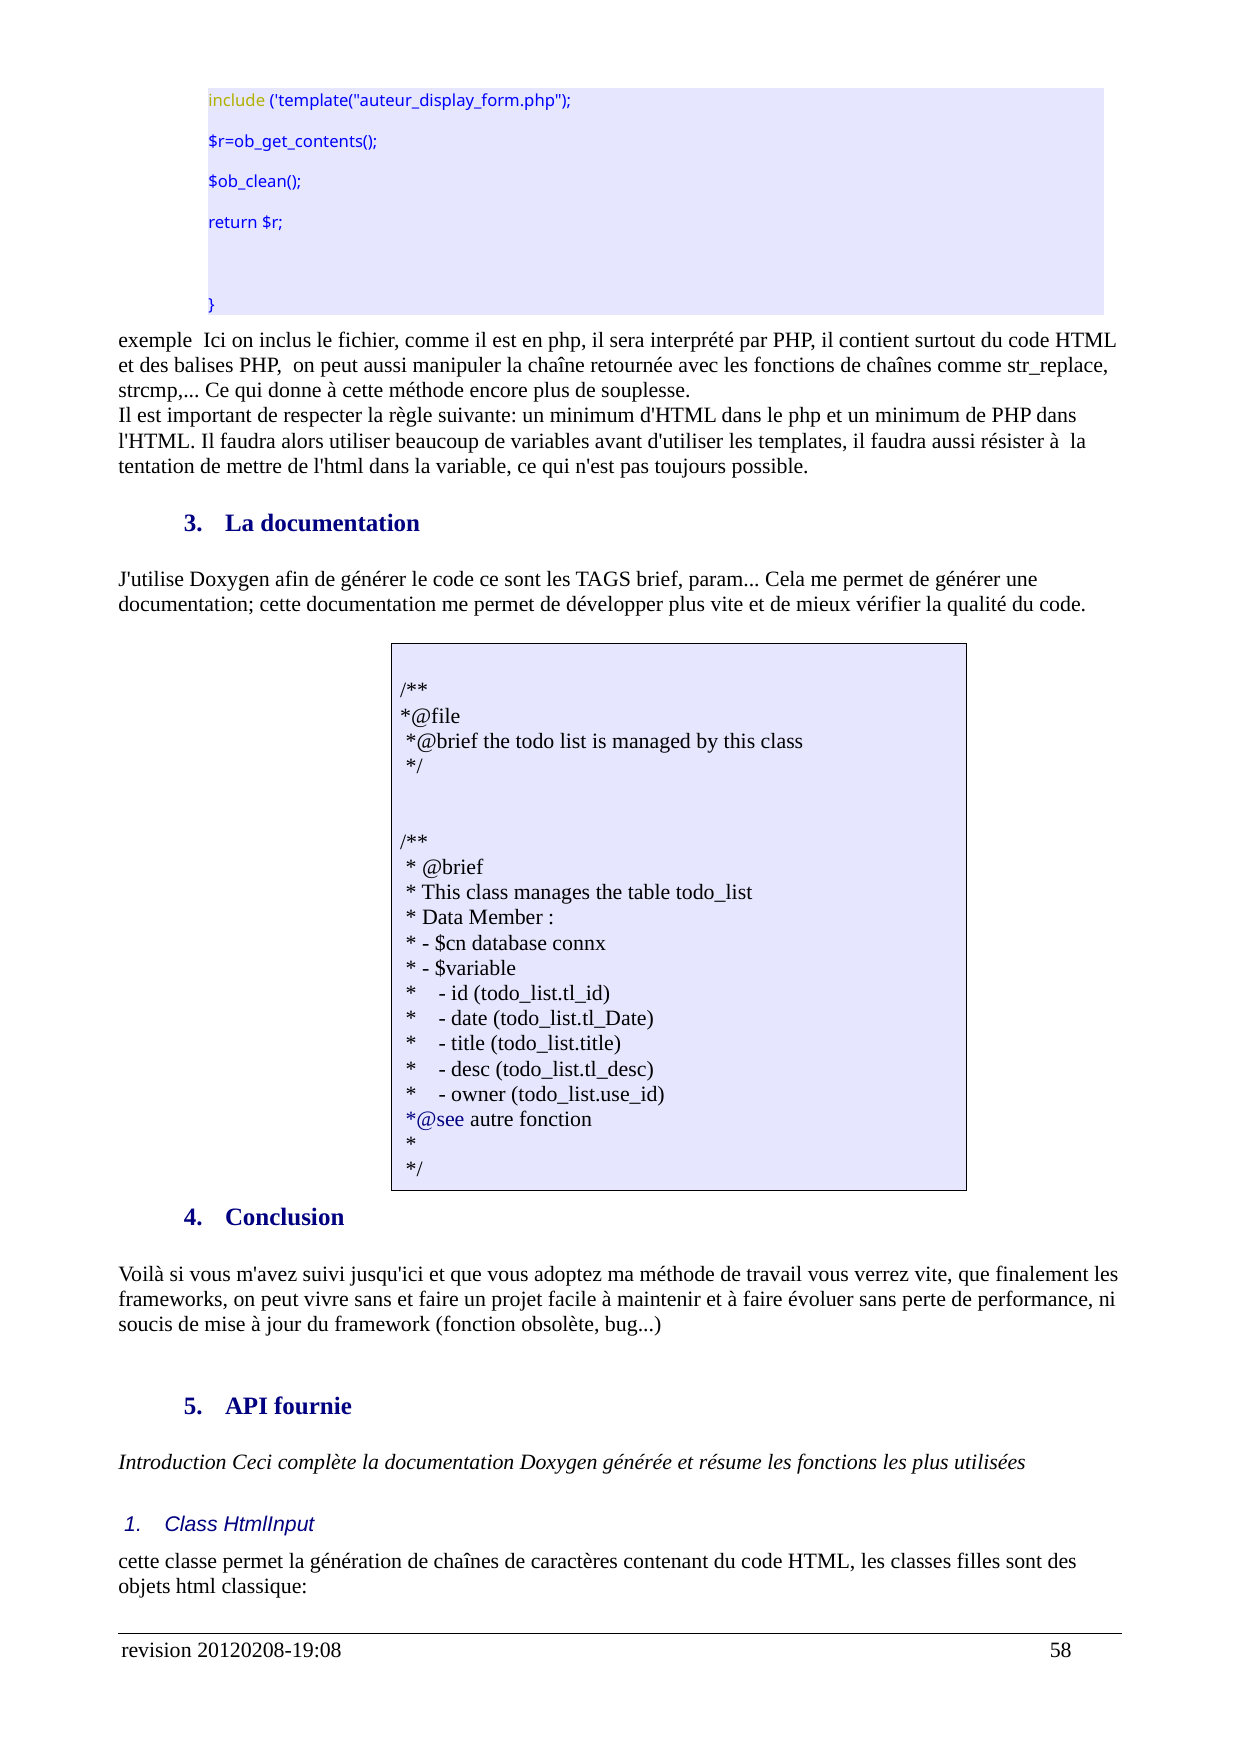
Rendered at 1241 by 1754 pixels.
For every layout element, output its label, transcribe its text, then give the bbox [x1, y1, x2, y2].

text Il est important de respecter la règle suivante: un minimum d'HTML dans le php et un minimum de PHP dans l'HTML. Il faudra alors utiliser beaucoup de variables avant d'utiliser les templates, il faudra aussi résister à la tentation de mettre de l'html dans la variable, ce qui n'est pas toujours possible. [118, 402, 1122, 478]
text return $r; [208, 211, 1104, 233]
subtitle API fournie [177, 1391, 1122, 1420]
text $ob_clean(); [208, 170, 1104, 193]
text include ('template("auteur_display_form.php"); [208, 88, 1104, 111]
subtitle La documentation [177, 508, 1122, 536]
text } [208, 292, 1104, 315]
text Voilà si vous m'avez suivi jusqu'ici et que vous adoptez ma méthode de travail vous verrez vite, que finalement les frameworks, on peut vivre sans et faire un projet facile à maintenir et à faire évoluer sans perte de performance, ni soucis de mise à jour du framework (fonction obsolète, bug...) [118, 1261, 1122, 1336]
text exemple Ici on inclus le fichier, comme il est en php, il sera interprété par PHP, il contient surtout du code HTML et des balises PHP, on peut aussi manipuler la chaîne retournée avec les fonctions de chaînes comme str_replace, strcmp,... Ce qui donne à cette méthode encore plus de souplesse. [118, 327, 1122, 402]
text J'utilise Doxygen afin de générer le code ce sont les TAGS brief, param... Cela me permet de générer une documentation; cette documentation me permet de développer plus vite et de mieux vérifier la qualité du code. [118, 566, 1122, 616]
text cette classe permet la génération de chaînes de caractères contenant du code HTML, les classes filles sont des objets html classique: [118, 1548, 1122, 1598]
text /** [400, 652, 957, 703]
text $r=ob_get_contents(); [208, 129, 1104, 152]
text * @brief * This class manages the table todo_list * Data Member : * - $cn database connx * - $variable * - id (todo_list.tl_id) * - date (todo_list.tl_Date) * - title (todo_list.title) * - desc (todo_list.tl_desc) * - owner (todo_list.use_id) [400, 854, 957, 1106]
text *@see autre fonction * */ [400, 1106, 957, 1182]
subtitle Conclusion [177, 646, 1122, 1231]
text *@file *@brief the todo list is managed by this class */ /** [400, 703, 957, 854]
text Introduction Ceci complète la documentation Doxygen générée et résume les fonctions les plus utilisées [118, 1449, 1122, 1474]
subtitle Class HtmlInput [118, 1511, 1122, 1536]
